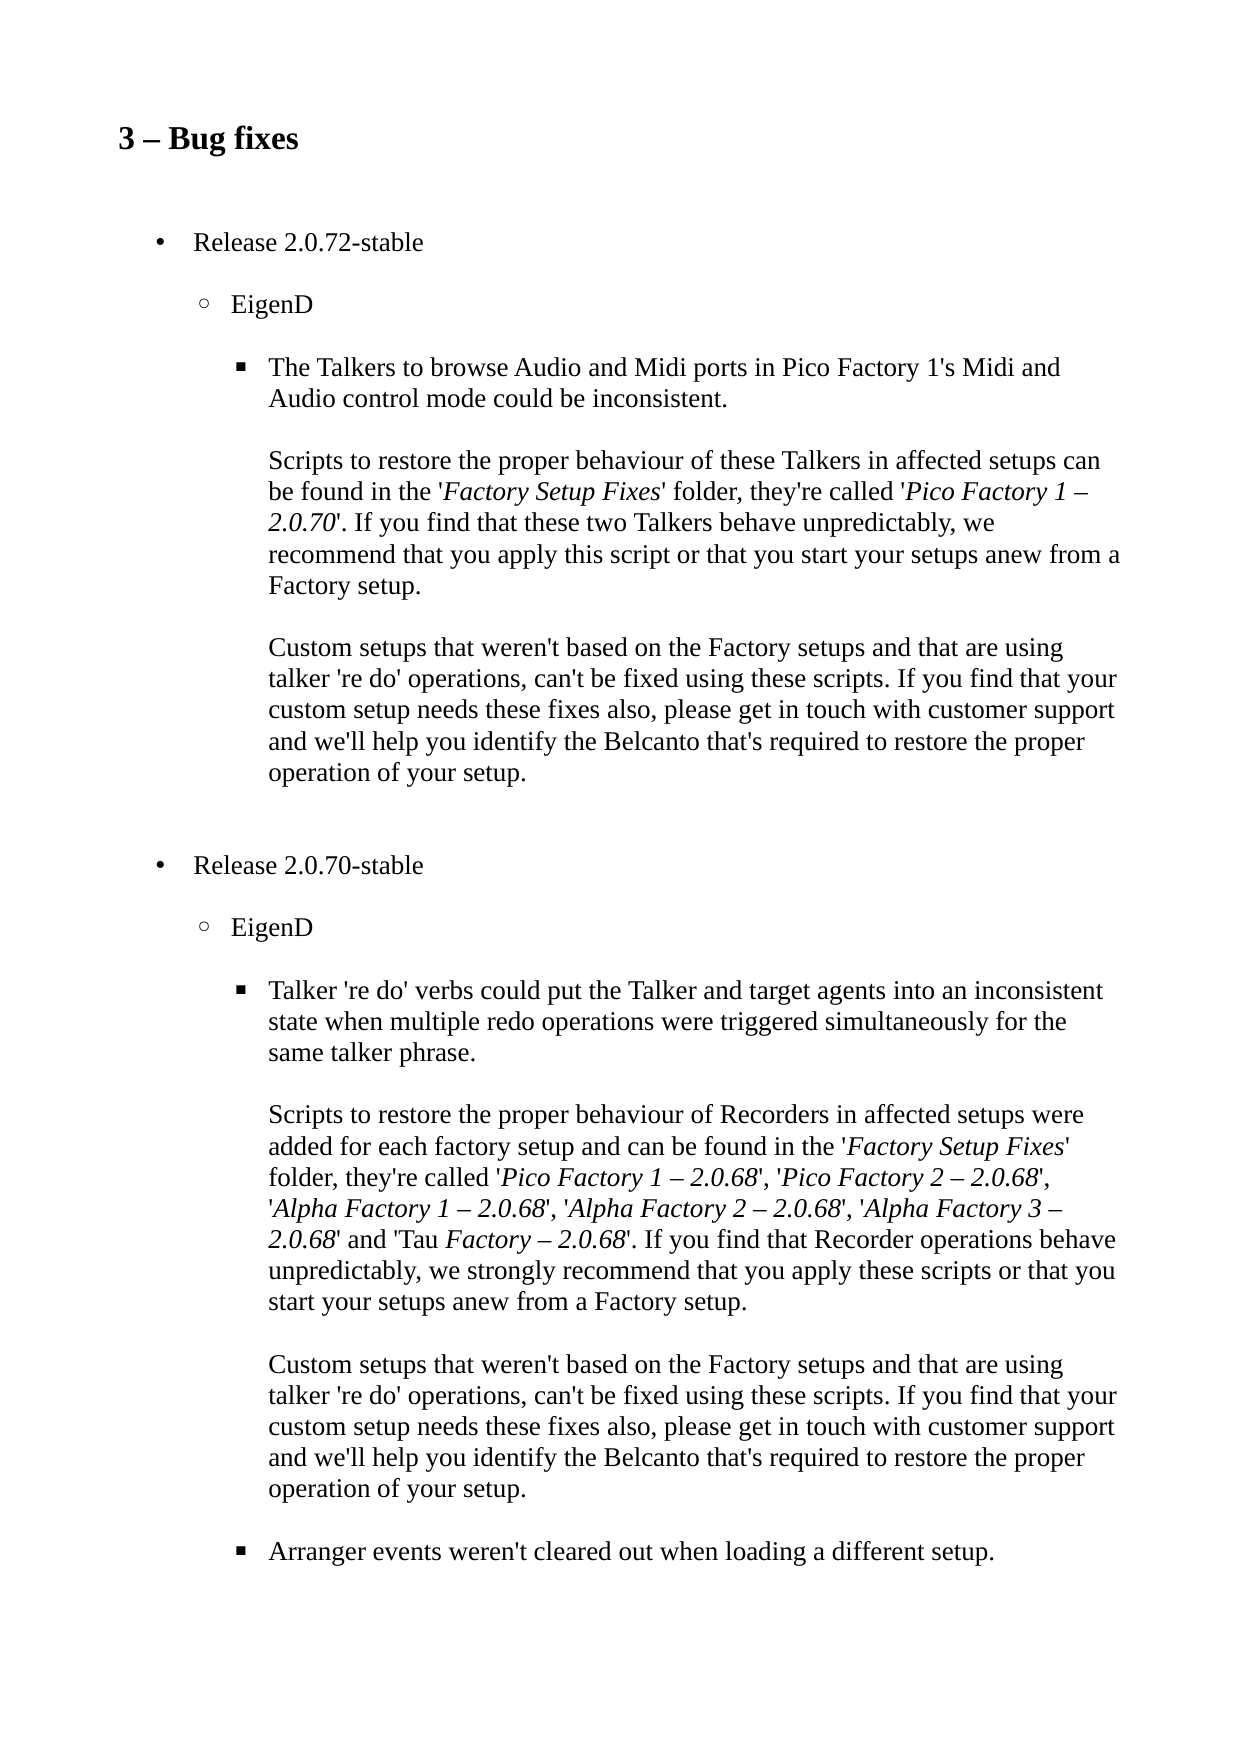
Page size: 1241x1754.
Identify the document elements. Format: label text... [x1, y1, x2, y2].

list EigenD [193, 288, 1122, 319]
list Release 2.0.70-stable [156, 849, 1122, 880]
list The Talkers to browse Audio and Midi ports in Pico Factory 1's Midi and Audio control mode could be inconsistent. Scripts to restore the proper behaviour of these Talkers in affected setups can be found in the 'Factory Setup Fixes' folder, they're called 'Pico Factory 1 – 2.0.70'. If you find that these two Talkers behave unpredictably, we recommend that you apply this script or that you start your setups anew from a Factory setup. Custom setups that weren't based on the Factory setups and that are using talker 're do' operations, can't be fixed using these scripts. If you find that your custom setup needs these fixes also, please get in touch with customer support and we'll help you identify the Belcanto that's required to restore the proper operation of your setup. [231, 351, 1122, 818]
list Release 2.0.72-stable [156, 226, 1122, 257]
list EigenD [193, 912, 1122, 943]
list Arranger events weren't cleared out when loading a different setup. [231, 1535, 1122, 1566]
text 3 – Bug fixes [118, 118, 1122, 156]
list Talker 're do' verbs could put the Talker and target agents into an inconsistent state when multiple redo operations were triggered simultaneously for the same talker phrase. Scripts to restore the proper behaviour of Recorders in affected setups were added for each factory setup and can be found in the 'Factory Setup Fixes' folder, they're called 'Pico Factory 1 – 2.0.68', 'Pico Factory 2 – 2.0.68', 'Alpha Factory 1 – 2.0.68', 'Alpha Factory 2 – 2.0.68', 'Alpha Factory 3 – 2.0.68' and 'Tau Factory – 2.0.68'. If you find that Recorder operations behave unpredictably, we strongly recommend that you apply these scripts or that you start your setups anew from a Factory setup. Custom setups that weren't based on the Factory setups and that are using talker 're do' operations, can't be fixed using these scripts. If you find that your custom setup needs these fixes also, please get in touch with customer support and we'll help you identify the Belcanto that's required to restore the proper operation of your setup. [231, 974, 1122, 1535]
